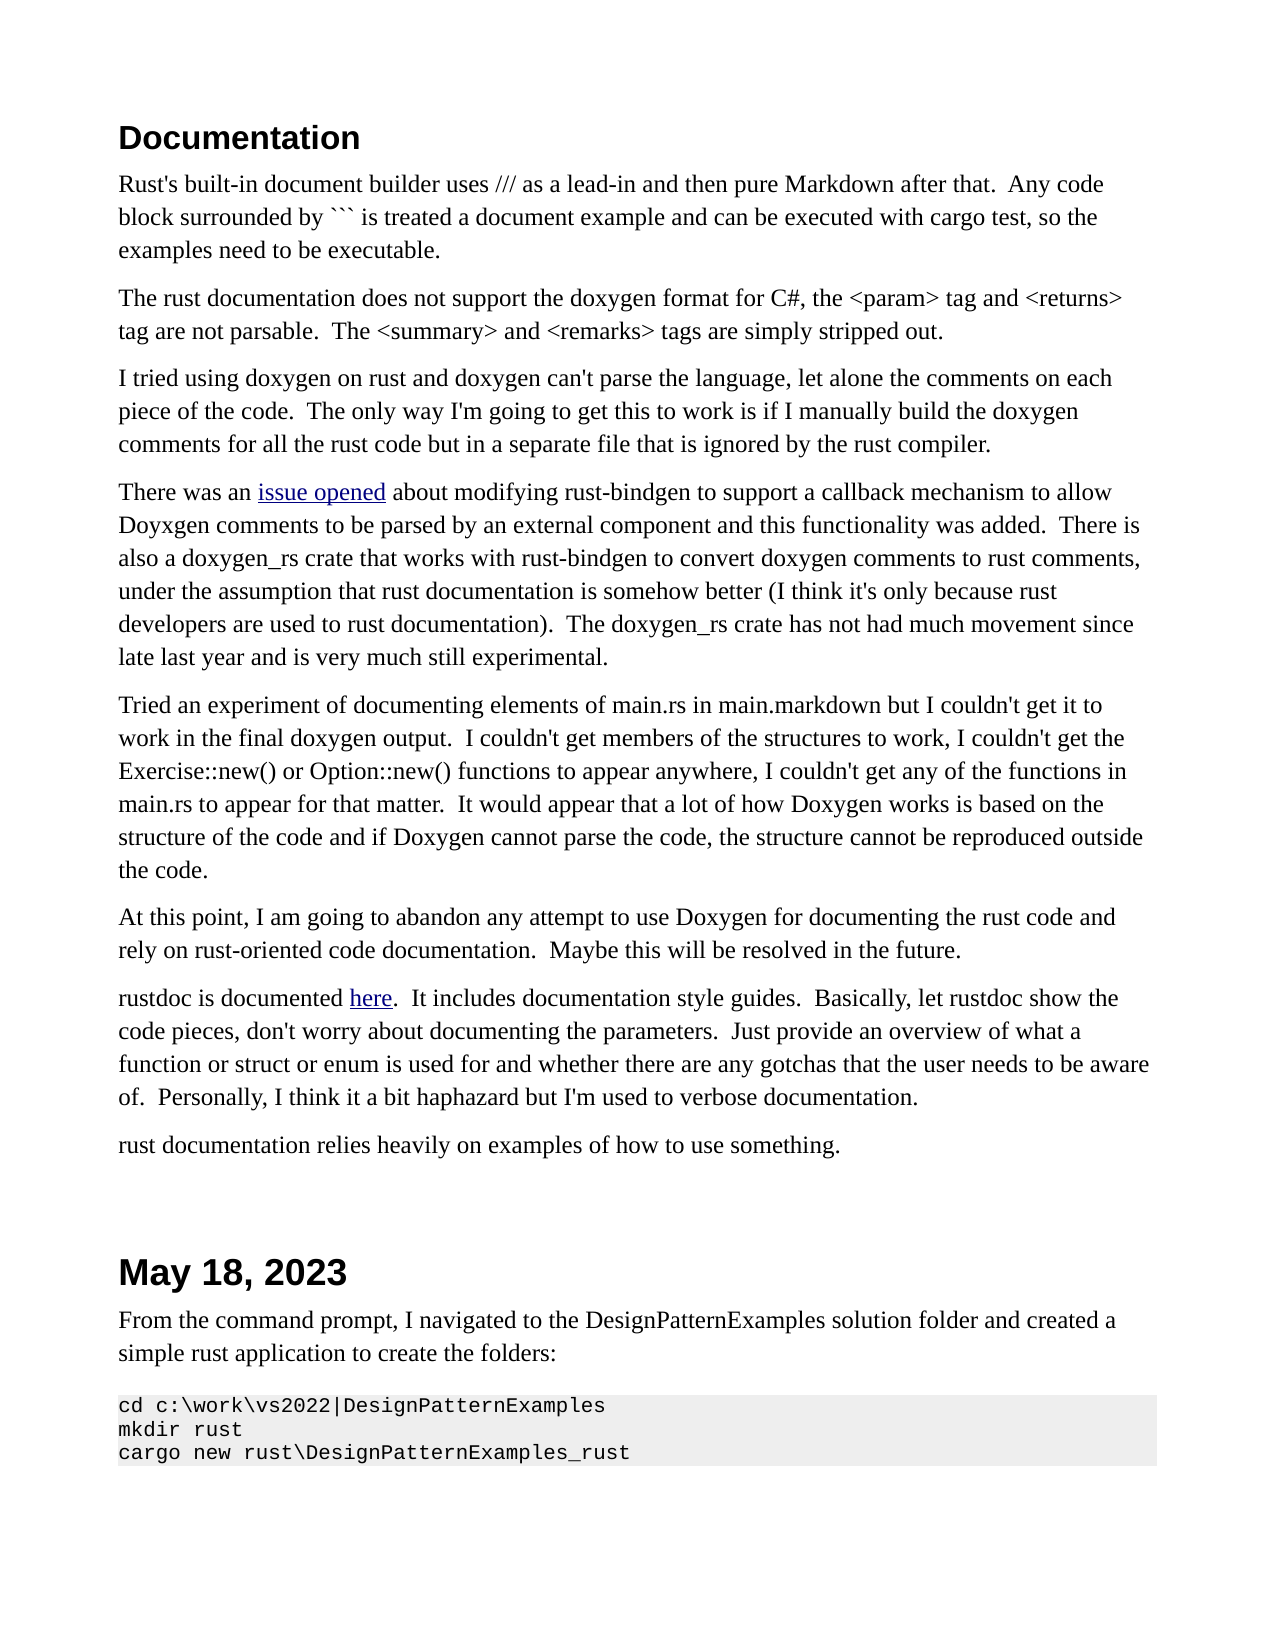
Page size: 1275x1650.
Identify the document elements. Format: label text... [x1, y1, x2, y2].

text I tried using doxygen on rust and doxygen can't parse the language, let alone the comments on each piece of the code. The only way I'm going to get this to work is if I manually build the doxygen comments for all the rust code but in a separate file that is ignored by the rust compiler. [118, 363, 1157, 458]
text Rust's built-in document builder uses /// as a lead-in and then pure Markdown after that. Any code block surrounded by ``` is treated a document example and can be executed with cargo test, so the examples need to be executable. [118, 169, 1157, 264]
subtitle Documentation [118, 118, 1157, 157]
text cargo new rust\DesignPatternExamples_rust [118, 1442, 1157, 1466]
text From the command prompt, I navigated to the DesignPatternExamples solution folder and created a simple rust application to create the folders: [118, 1306, 1157, 1367]
text mkdir rust [118, 1419, 1157, 1442]
text Tried an experiment of documenting elements of main.rs in main.markdown but I couldn't get it to work in the final doxygen output. I couldn't get members of the structures to work, I couldn't get the Exercise::new() or Option::new() functions to appear anywhere, I couldn't get any of the functions in main.rs to appear for that matter. It would appear that a lot of how Doxygen works is based on the structure of the code and if Doxygen cannot parse the code, the structure cannot be reproduced outside the code. [118, 690, 1157, 883]
text rustdoc is documented here. It includes documentation style guides. Basically, let rustdoc show the code pieces, don't worry about documenting the parameters. Just provide an overview of what a function or struct or enum is used for and whether there are any gotchas that the user needs to be aware of. Personally, I think it a bit haphazard but I'm used to verbose documentation. [118, 983, 1157, 1111]
text The rust documentation does not support the doxygen format for C#, the <param> tag and <returns> tag are not parsable. The <summary> and <remarks> tags are simply stripped out. [118, 283, 1157, 344]
text cd c:\work\vs2022|DesignPatternExamples [118, 1395, 1157, 1419]
subtitle May 18, 2023 [118, 1250, 1157, 1293]
text At this point, I am going to abandon any attempt to use Doxygen for documenting the rust code and rely on rust-oriented code documentation. Maybe this will be resolved in the future. [118, 902, 1157, 964]
text There was an issue opened about modifying rust-bindgen to support a callback mechanism to allow Doyxgen comments to be parsed by an external component and this functionality was added. There is also a doxygen_rs crate that works with rust-bindgen to convert doxygen comments to rust comments, under the assumption that rust documentation is somehow better (I think it's only because rust developers are used to rust documentation). The doxygen_rs crate has not had much movement since late last year and is very much still experimental. [118, 477, 1157, 671]
text rust documentation relies heavily on examples of how to use something. [118, 1130, 1157, 1158]
